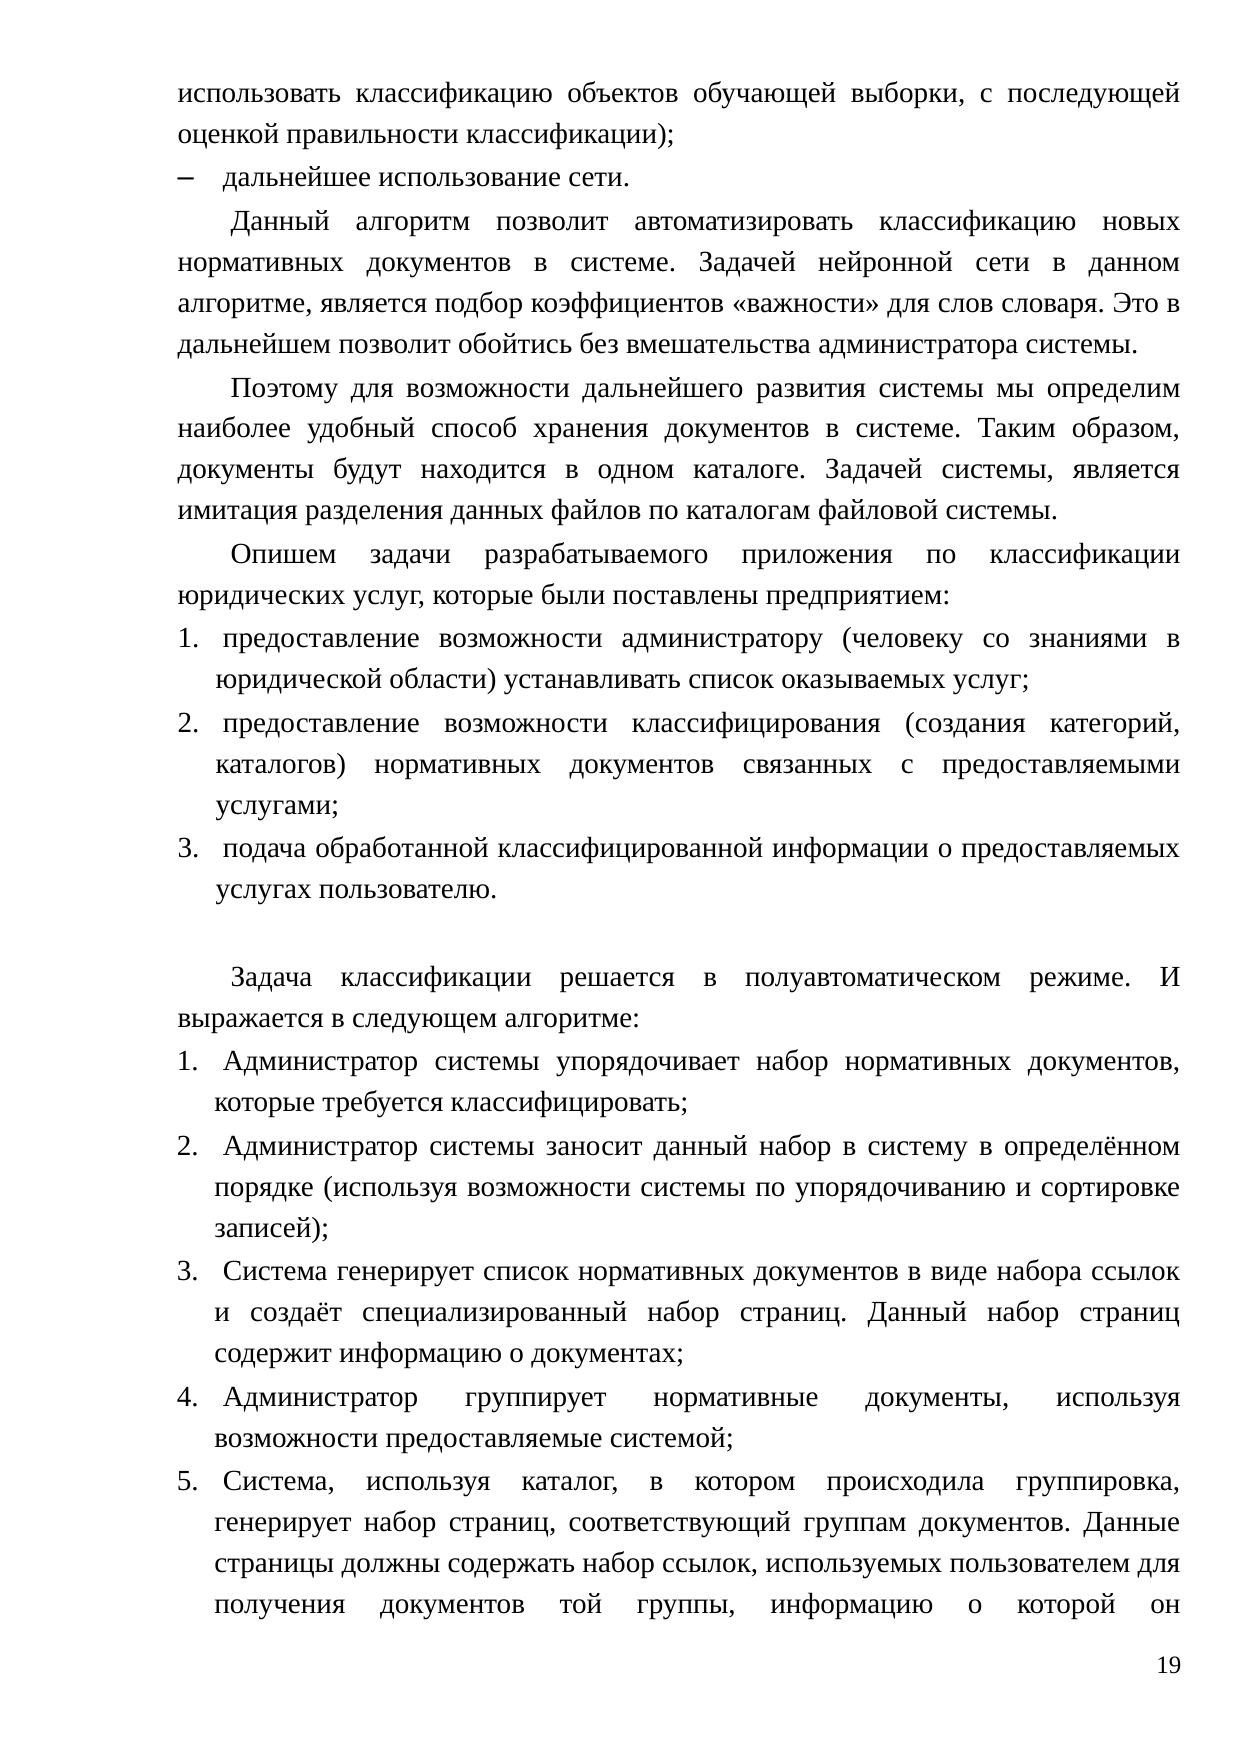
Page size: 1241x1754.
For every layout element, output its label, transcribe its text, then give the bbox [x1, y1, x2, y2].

list подача обработанной классифицированной информации о предоставляемых услугах пользователю. [177, 831, 1181, 905]
text Поэтому для возможности дальнейшего развития системы мы определим наиболее удобный способ хранения документов в системе. Таким образом, документы будут находится в одном каталоге. Задачей системы, является имитация разделения данных файлов по каталогам файловой системы. [177, 370, 1181, 526]
list Администратор системы заносит данный набор в систему в определённом порядке (используя возможности системы по упорядочиванию и сортировке записей); [177, 1128, 1181, 1243]
list Система, используя каталог, в котором происходила группировка, генерирует набор страниц, соответствующий группам документов. Данные страницы должны содержать набор ссылок, используемых пользователем для получения документов той группы, информацию о которой он [177, 1463, 1181, 1619]
list дальнейшее использование сети. [177, 159, 1181, 193]
list предоставление возможности классифицирования (создания категорий, каталогов) нормативных документов связанных с предоставляемыми услугами; [177, 705, 1181, 820]
text Данный алгоритм позволит автоматизировать классификацию новых нормативных документов в системе. Задачей нейронной сети в данном алгоритме, является подбор коэффициентов «важности» для слов словаря. Это в дальнейшем позволит обойтись без вмешательства администратора системы. [177, 203, 1181, 359]
text Задача классификации решается в полуавтоматическом режиме. И выражается в следующем алгоритме: [177, 959, 1181, 1033]
text Опишем задачи разрабатываемого приложения по классификации юридических услуг, которые были поставлены предприятием: [177, 536, 1181, 610]
list предоставление возможности администратору (человеку со знаниями в юридической области) устанавливать список оказываемых услуг; [177, 621, 1181, 695]
list Администратор системы упорядочивает набор нормативных документов, которые требуется классифицировать; [177, 1043, 1181, 1118]
list Система генерирует список нормативных документов в виде набора ссылок и создаёт специализированный набор страниц. Данный набор страниц содержит информацию о документах; [177, 1253, 1181, 1369]
list использовать классификацию объектов обучающей выборки, с последующей оценкой правильности классификации); [177, 75, 1181, 149]
list Администратор группирует нормативные документы, используя возможности предоставляемые системой; [177, 1379, 1181, 1453]
